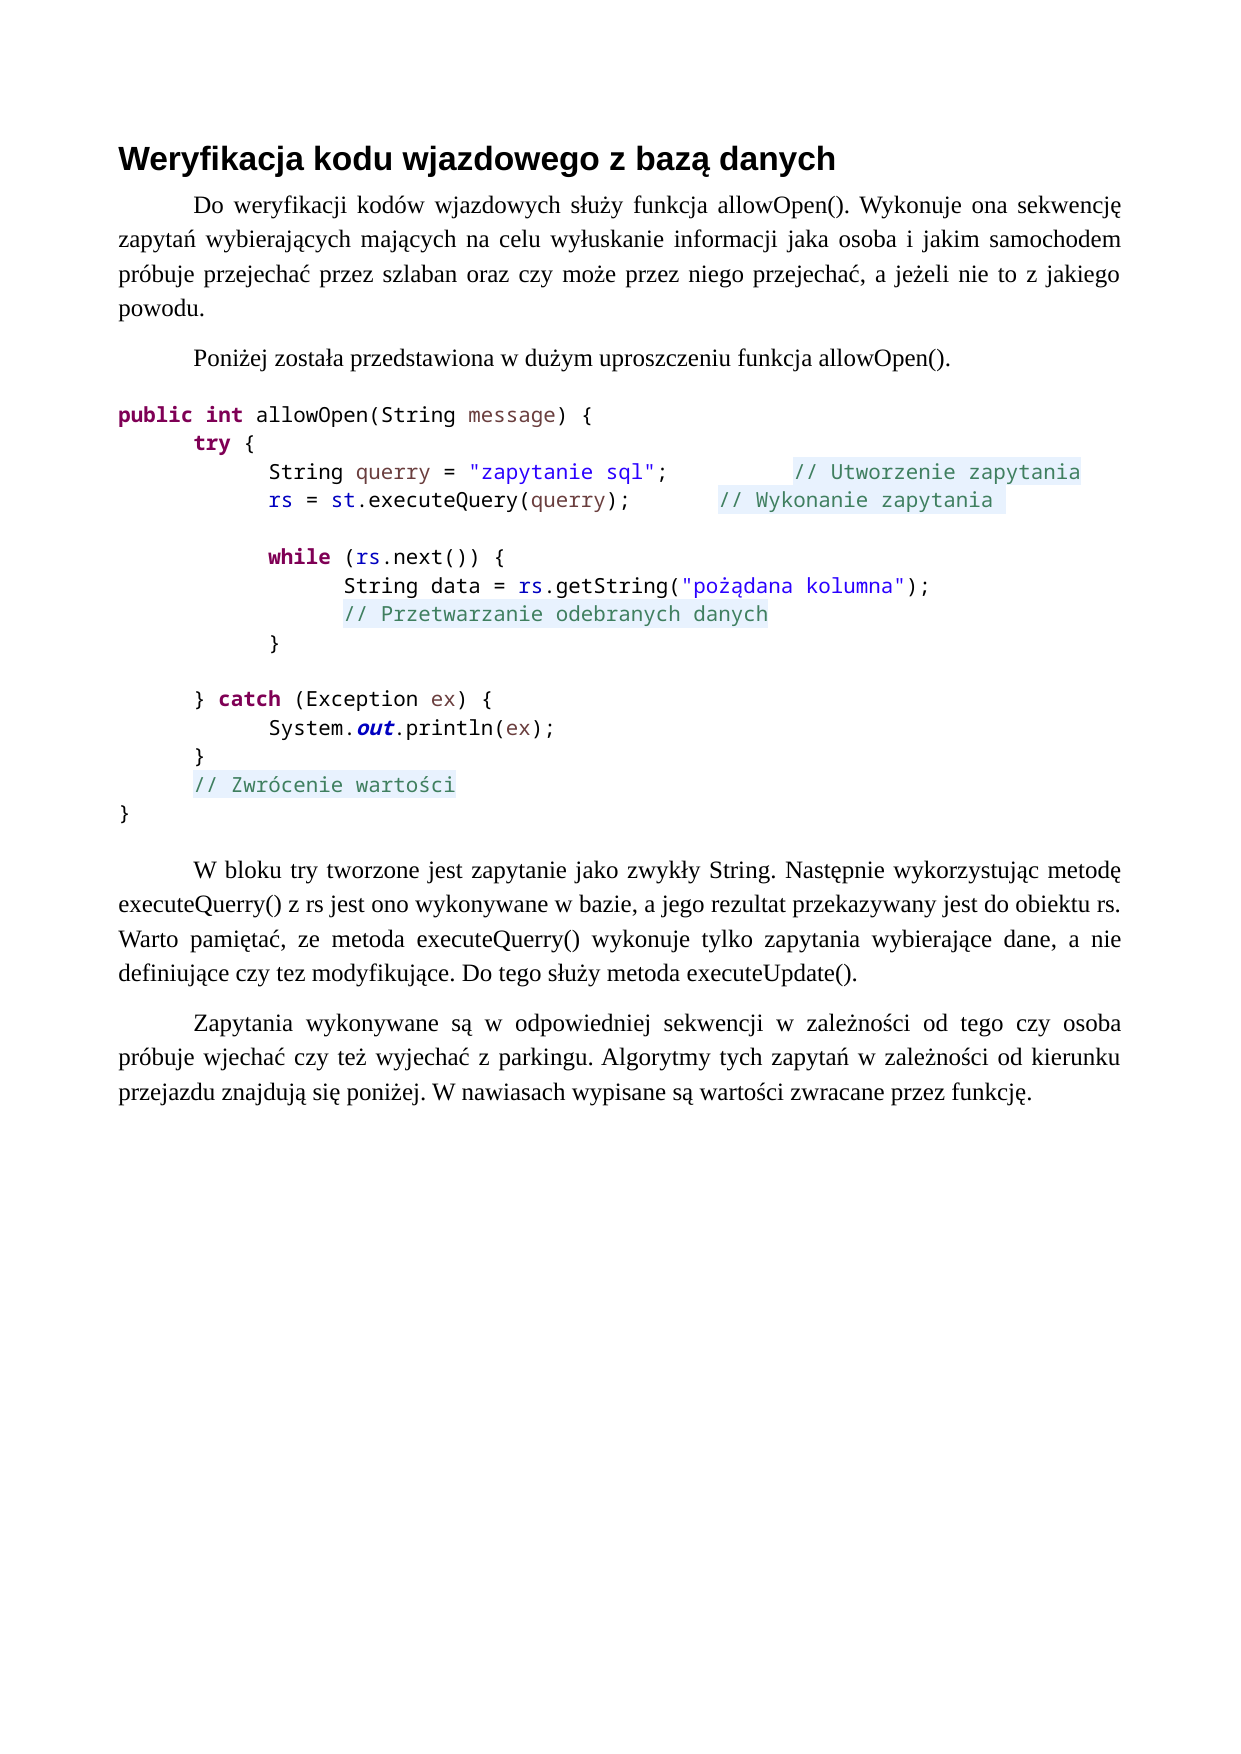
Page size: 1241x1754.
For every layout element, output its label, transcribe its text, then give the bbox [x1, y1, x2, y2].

text String querry = "zapytanie sql"; // Utworzenie zapytania [118, 457, 1122, 485]
text // Zwrócenie wartości [118, 770, 1122, 798]
text } [118, 798, 1122, 827]
text Do weryfikacji kodów wjazdowych służy funkcja allowOpen(). Wykonuje ona sekwencję zapytań wybierających mających na celu wyłuskanie informacji jaka osoba i jakim samochodem próbuje przejechać przez szlaban oraz czy może przez niego przejechać, a jeżeli nie to z jakiego powodu. [118, 190, 1122, 322]
text } [118, 628, 1122, 656]
text String data = rs.getString("pożądana kolumna"); [118, 571, 1122, 599]
subtitle Weryfikacja kodu wjazdowego z bazą danych [118, 139, 1122, 178]
text } [118, 741, 1122, 770]
text while (rs.next()) { [118, 542, 1122, 571]
text rs = st.executeQuery(querry); // Wykonanie zapytania [118, 485, 1122, 514]
text System.out.println(ex); [118, 713, 1122, 741]
text try { [118, 428, 1122, 457]
text Zapytania wykonywane są w odpowiedniej sekwencji w zależności od tego czy osoba próbuje wjechać czy też wyjechać z parkingu. Algorytmy tych zapytań w zależności od kierunku przejazdu znajdują się poniżej. W nawiasach wypisane są wartości zwracane przez funkcję. [118, 1008, 1122, 1105]
text // Przetwarzanie odebranych danych [118, 599, 1122, 628]
text Poniżej została przedstawiona w dużym uproszczeniu funkcja allowOpen(). [118, 343, 1122, 371]
text } catch (Exception ex) { [118, 684, 1122, 713]
text W bloku try tworzone jest zapytanie jako zwykły String. Następnie wykorzystując metodę executeQuerry() z rs jest ono wykonywane w bazie, a jego rezultat przekazywany jest do obiektu rs. Warto pamiętać, ze metoda executeQuerry() wykonuje tylko zapytania wybierające dane, a nie definiujące czy tez modyfikujące. Do tego służy metoda executeUpdate(). [118, 855, 1122, 987]
text public int allowOpen(String message) { [118, 400, 1122, 428]
